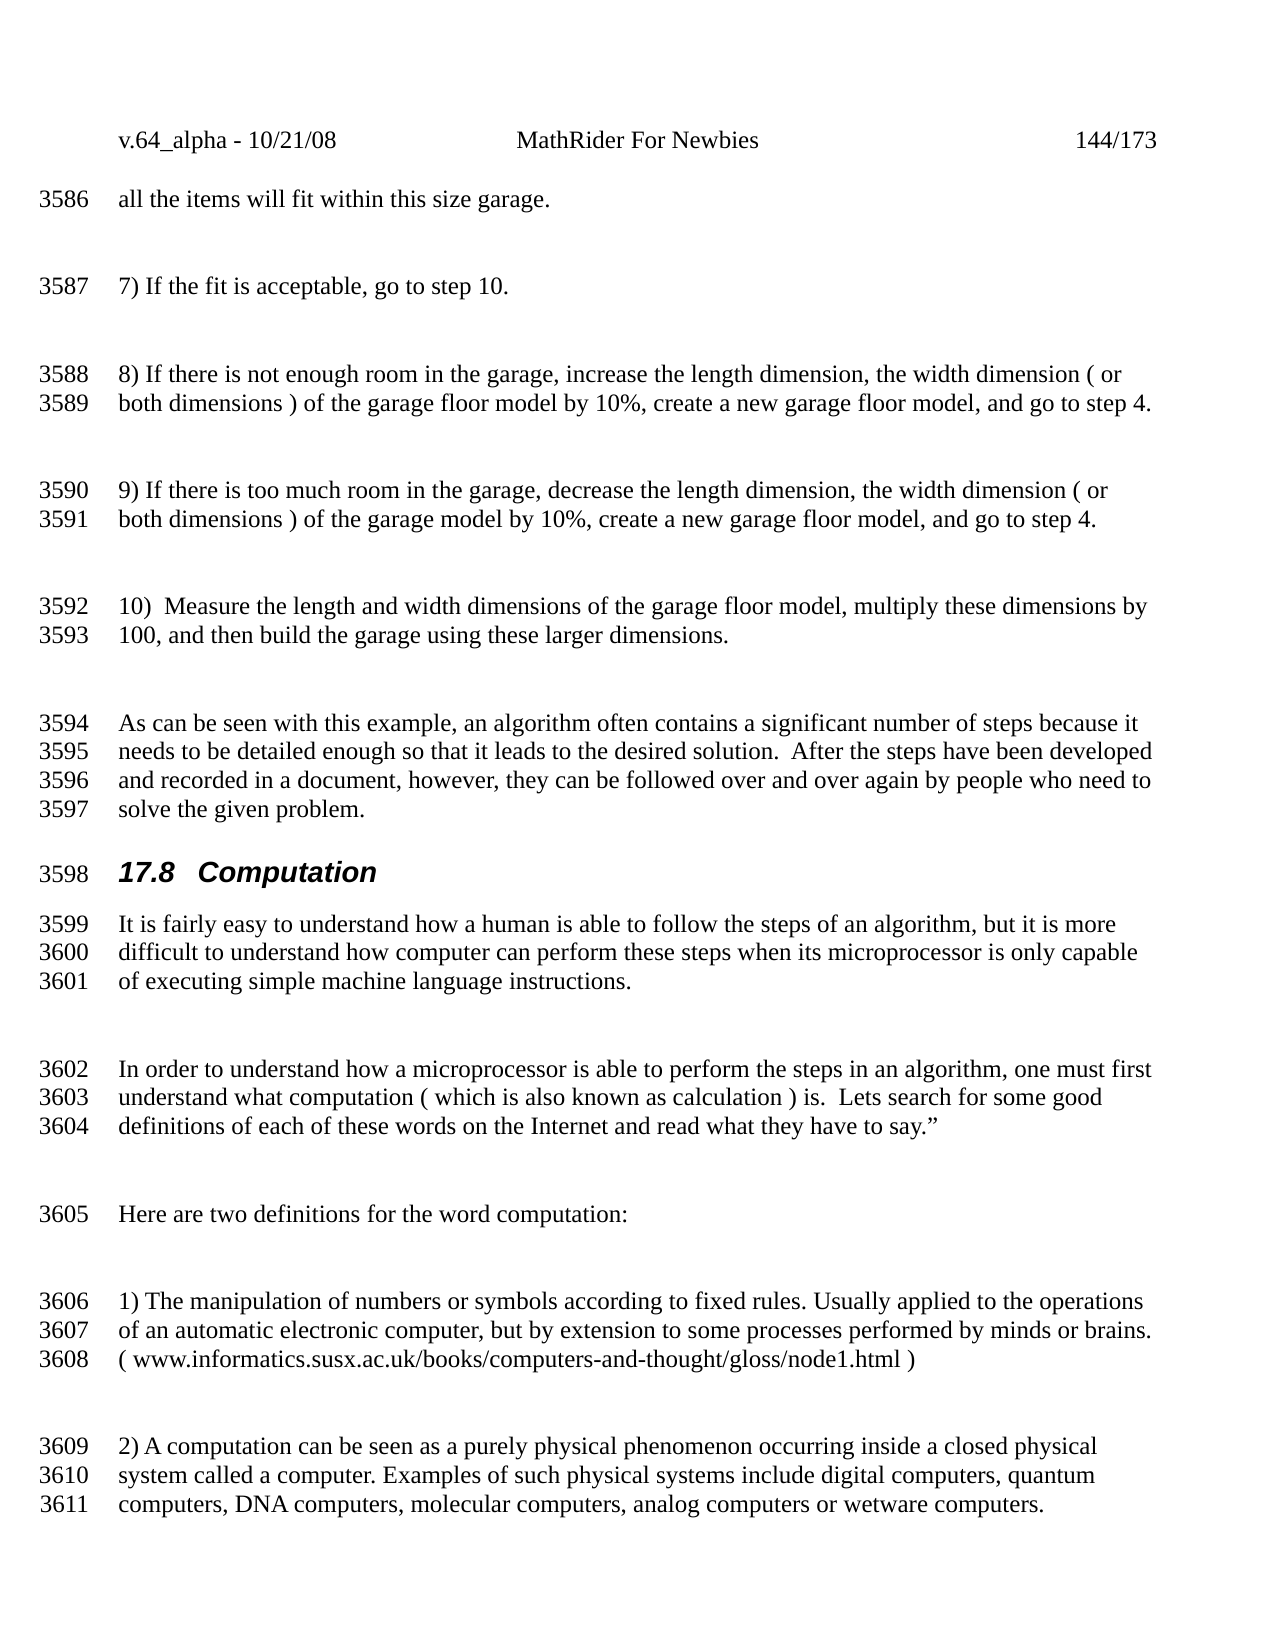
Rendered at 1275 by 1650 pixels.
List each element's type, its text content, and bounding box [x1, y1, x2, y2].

text As can be seen with this example, an algorithm often contains a significant number of steps because it needs to be detailed enough so that it leads to the desired solution. After the steps have been developed and recorded in a document, however, they can be followed over and over again by people who need to solve the given problem. [118, 708, 1157, 823]
text 2) A computation can be seen as a purely physical phenomenon occurring inside a closed physical system called a computer. Examples of such physical systems include digital computers, quantum computers, DNA computers, molecular computers, analog computers or wetware computers. [118, 1431, 1157, 1517]
text 8) If there is not enough room in the garage, increase the length dimension, the width dimension ( or both dimensions ) of the garage floor model by 10%, create a new garage floor model, and go to step 4. [118, 359, 1157, 416]
text all the items will fit within this size garage. [118, 184, 1157, 213]
text Here are two definitions for the word computation: [118, 1199, 1157, 1227]
text In order to understand how a microprocessor is able to perform the steps in an algorithm, one must first understand what computation ( which is also known as calculation ) is. Lets search for some good definitions of each of these words on the Internet and read what they have to say.” [118, 1054, 1157, 1140]
text 7) If the fit is acceptable, go to step 10. [118, 271, 1157, 300]
text 9) If there is too much room in the garage, decrease the length dimension, the width dimension ( or both dimensions ) of the garage model by 10%, create a new garage floor model, and go to step 4. [118, 475, 1157, 533]
text 1) The manipulation of numbers or symbols according to fixed rules. Usually applied to the operations of an automatic electronic computer, but by extension to some processes performed by minds or brains. ( www.informatics.susx.ac.uk/books/computers-and-thought/gloss/node1.html ) [118, 1286, 1157, 1372]
subtitle Computation [118, 855, 1157, 889]
text It is fairly easy to understand how a human is able to follow the steps of an algorithm, but it is more difficult to understand how computer can perform these steps when its microprocessor is only capable of executing simple machine language instructions. [118, 909, 1157, 995]
text 10) Measure the length and width dimensions of the garage floor model, multiply these dimensions by 100, and then build the garage using these larger dimensions. [118, 591, 1157, 649]
